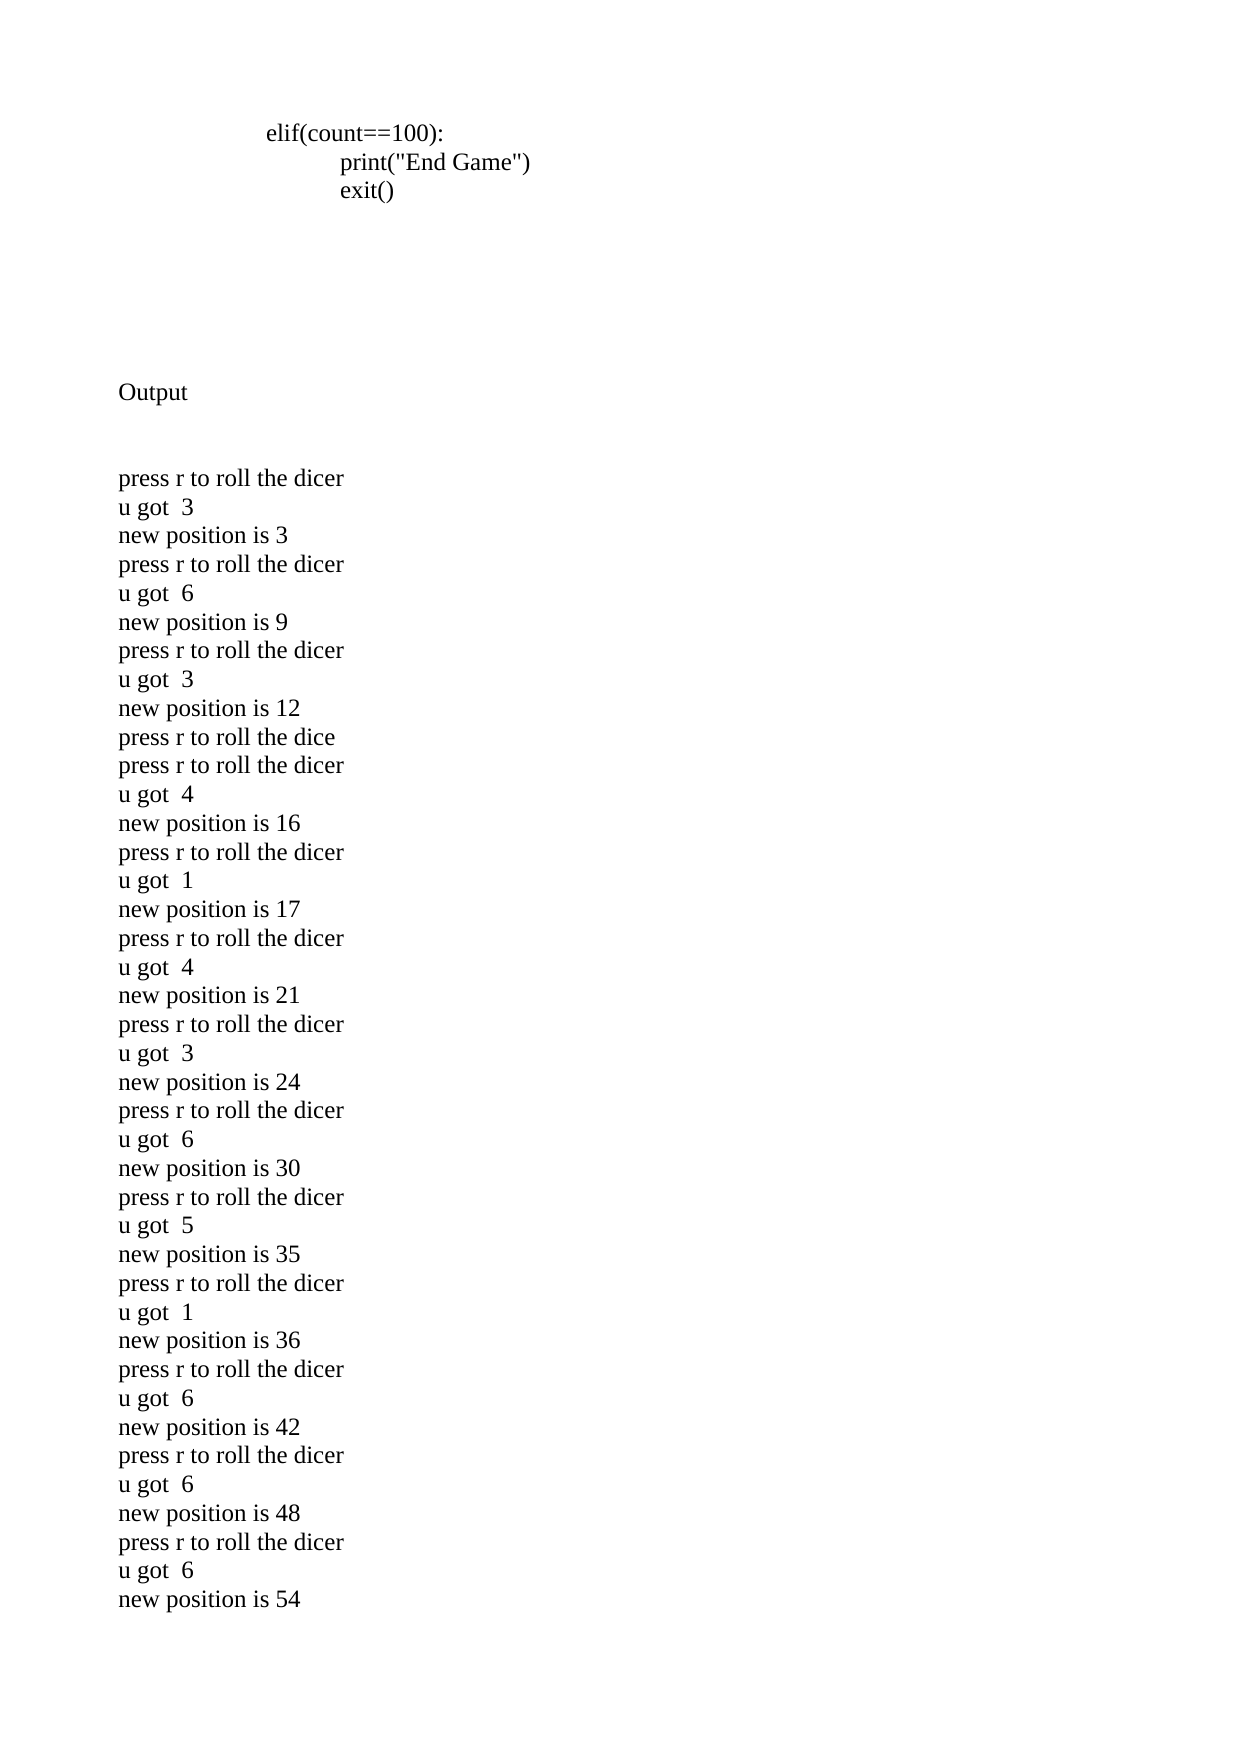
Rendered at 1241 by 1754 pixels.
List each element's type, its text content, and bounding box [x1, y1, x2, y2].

text press r to roll the dice [118, 722, 1122, 751]
text new position is 36 [118, 1326, 1122, 1354]
text press r to roll the dicer [118, 1268, 1122, 1297]
text new position is 30 [118, 1153, 1122, 1182]
text new position is 17 [118, 894, 1122, 923]
text u got 3 [118, 1038, 1122, 1067]
text press r to roll the dicer [118, 1354, 1122, 1383]
text u got 1 [118, 866, 1122, 894]
text u got 4 [118, 952, 1122, 981]
text new position is 48 [118, 1498, 1122, 1527]
text new position is 16 [118, 808, 1122, 837]
text new position is 24 [118, 1067, 1122, 1096]
text u got 6 [118, 1469, 1122, 1498]
text new position is 12 [118, 693, 1122, 722]
text u got 6 [118, 1383, 1122, 1412]
text new position is 42 [118, 1412, 1122, 1441]
text press r to roll the dicer [118, 837, 1122, 866]
text new position is 9 [118, 607, 1122, 636]
text u got 4 [118, 779, 1122, 808]
text new position is 35 [118, 1239, 1122, 1268]
text new position is 54 [118, 1584, 1122, 1613]
text press r to roll the dicer [118, 751, 1122, 779]
text press r to roll the dicer [118, 1096, 1122, 1124]
text press r to roll the dicer [118, 549, 1122, 578]
text u got 6 [118, 1556, 1122, 1584]
text press r to roll the dicer [118, 1009, 1122, 1038]
text press r to roll the dicer [118, 1441, 1122, 1469]
text u got 5 [118, 1211, 1122, 1239]
text press r to roll the dicer [118, 463, 1122, 492]
text Output [118, 377, 1122, 406]
text u got 6 [118, 578, 1122, 607]
text u got 3 [118, 664, 1122, 693]
text exit() [118, 176, 1122, 204]
text press r to roll the dicer [118, 1182, 1122, 1211]
text u got 6 [118, 1124, 1122, 1153]
text new position is 3 [118, 521, 1122, 549]
text u got 3 [118, 492, 1122, 521]
text press r to roll the dicer [118, 923, 1122, 952]
text elif(count==100): [118, 118, 1122, 147]
text press r to roll the dicer [118, 636, 1122, 664]
text press r to roll the dicer [118, 1527, 1122, 1556]
text print("End Game") [118, 147, 1122, 176]
text u got 1 [118, 1297, 1122, 1326]
text new position is 21 [118, 981, 1122, 1009]
